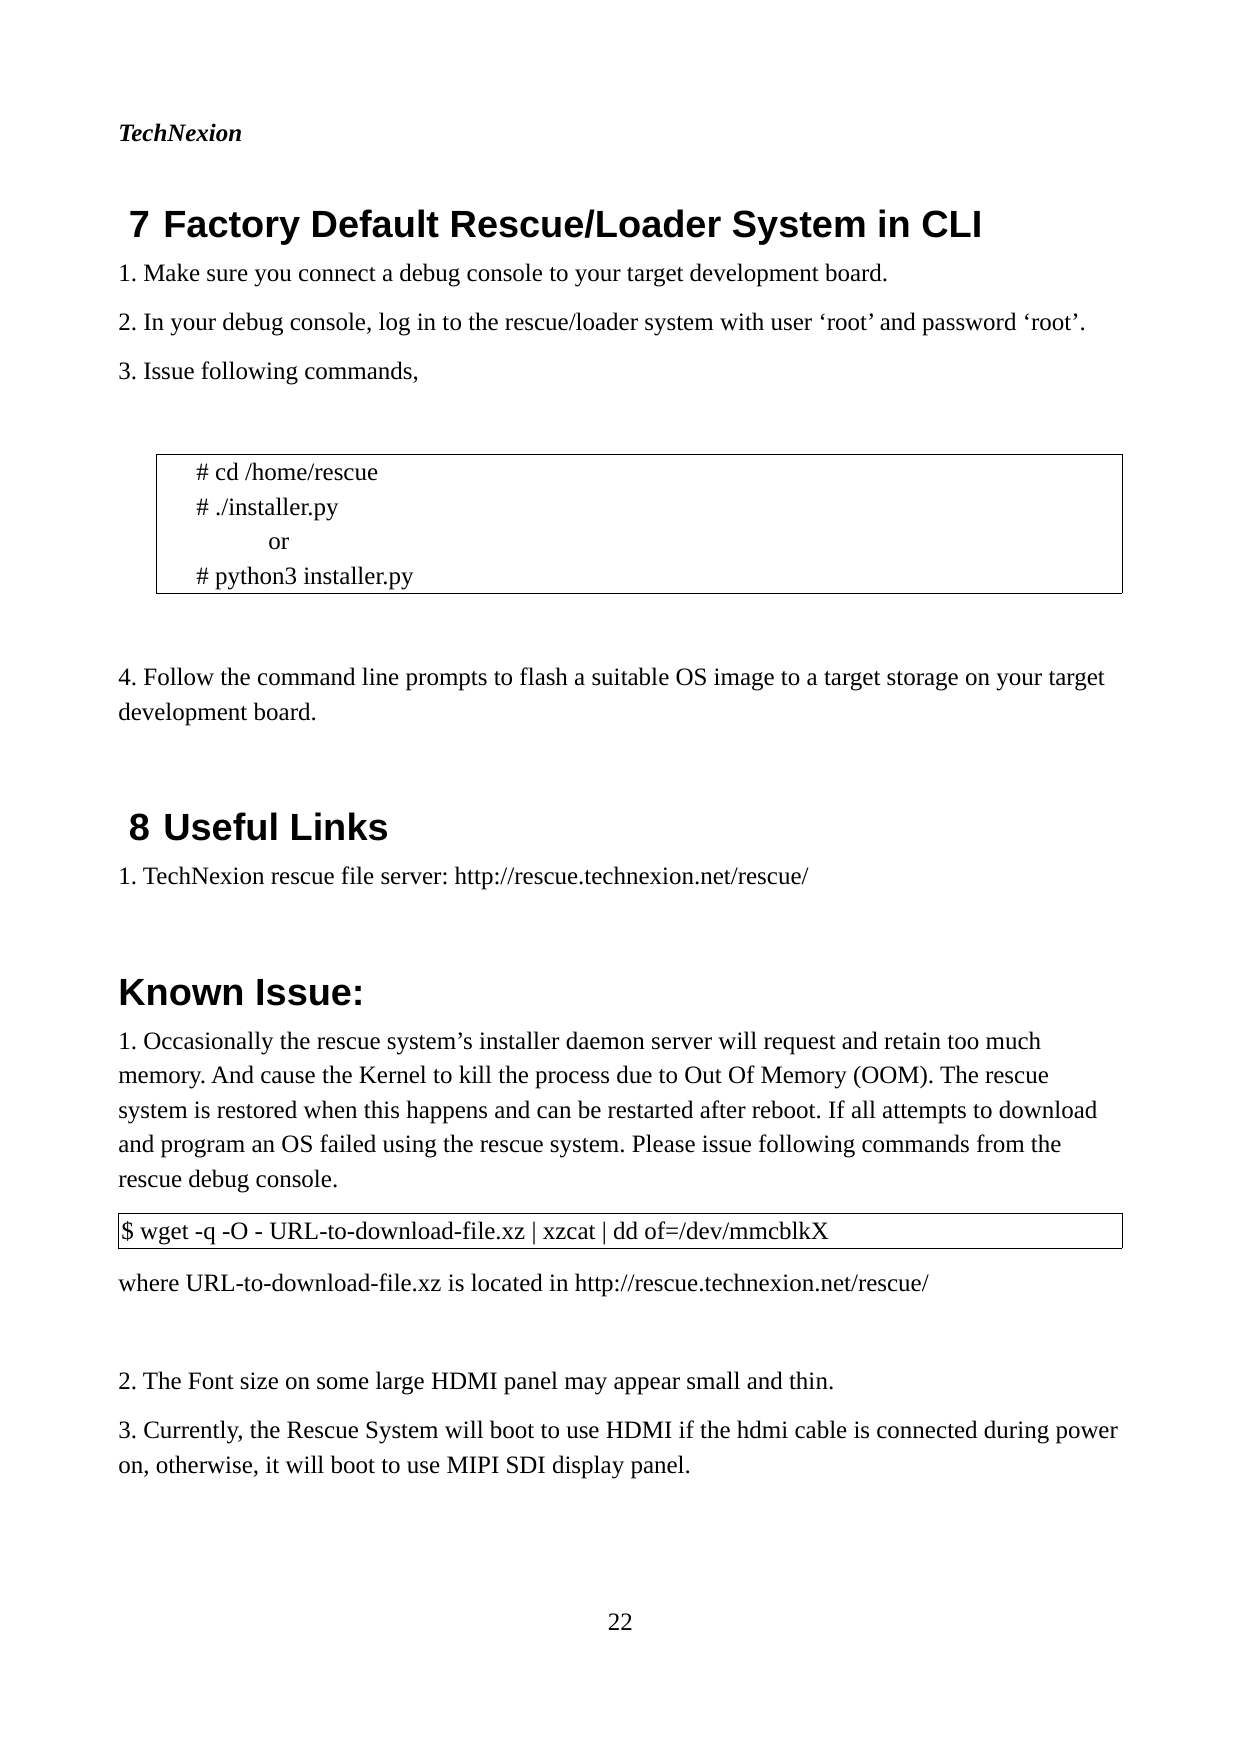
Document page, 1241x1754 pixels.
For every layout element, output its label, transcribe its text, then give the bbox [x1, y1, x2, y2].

text 2. The Font size on some large HDMI panel may appear small and thin. [118, 1366, 1122, 1395]
text $ wget -q -O - URL-to-download-file.xz | xzcat | dd of=/dev/mmcblkX [119, 1214, 1122, 1248]
text 1. TechNexion rescue file server: http://rescue.technexion.net/rescue/ [118, 861, 1122, 890]
text where URL-to-download-file.xz is located in http://rescue.technexion.net/rescue/ [118, 1268, 1122, 1297]
text 1. Make sure you connect a debug console to your target development board. [118, 258, 1122, 287]
text 2. In your debug console, log in to the rescue/loader system with user ‘root’ and password ‘root’. [118, 307, 1122, 336]
subtitle Useful Links [118, 805, 1122, 849]
text 1. Occasionally the rescue system’s installer daemon server will request and retain too much memory. And cause the Kernel to kill the process due to Out Of Memory (OOM). The rescue system is restored when this happens and can be restarted after reboot. If all attempts to download and program an OS failed using the rescue system. Please issue following commands from the rescue debug console. [118, 1026, 1122, 1193]
subtitle Known Issue: [118, 970, 1122, 1013]
list # cd /home/rescue # ./installer.py or # python3 installer.py [157, 455, 1122, 593]
text 4. Follow the command line prompts to flash a suitable OS image to a target storage on your target development board. [118, 662, 1122, 725]
subtitle Factory Default Rescue/Loader System in CLI [118, 202, 1122, 246]
text 3. Currently, the Rescue System will boot to use HDMI if the hdmi cable is connected during power on, otherwise, it will boot to use MIPI SDI display panel. [118, 1415, 1122, 1479]
text 3. Issue following commands, [118, 356, 1122, 385]
